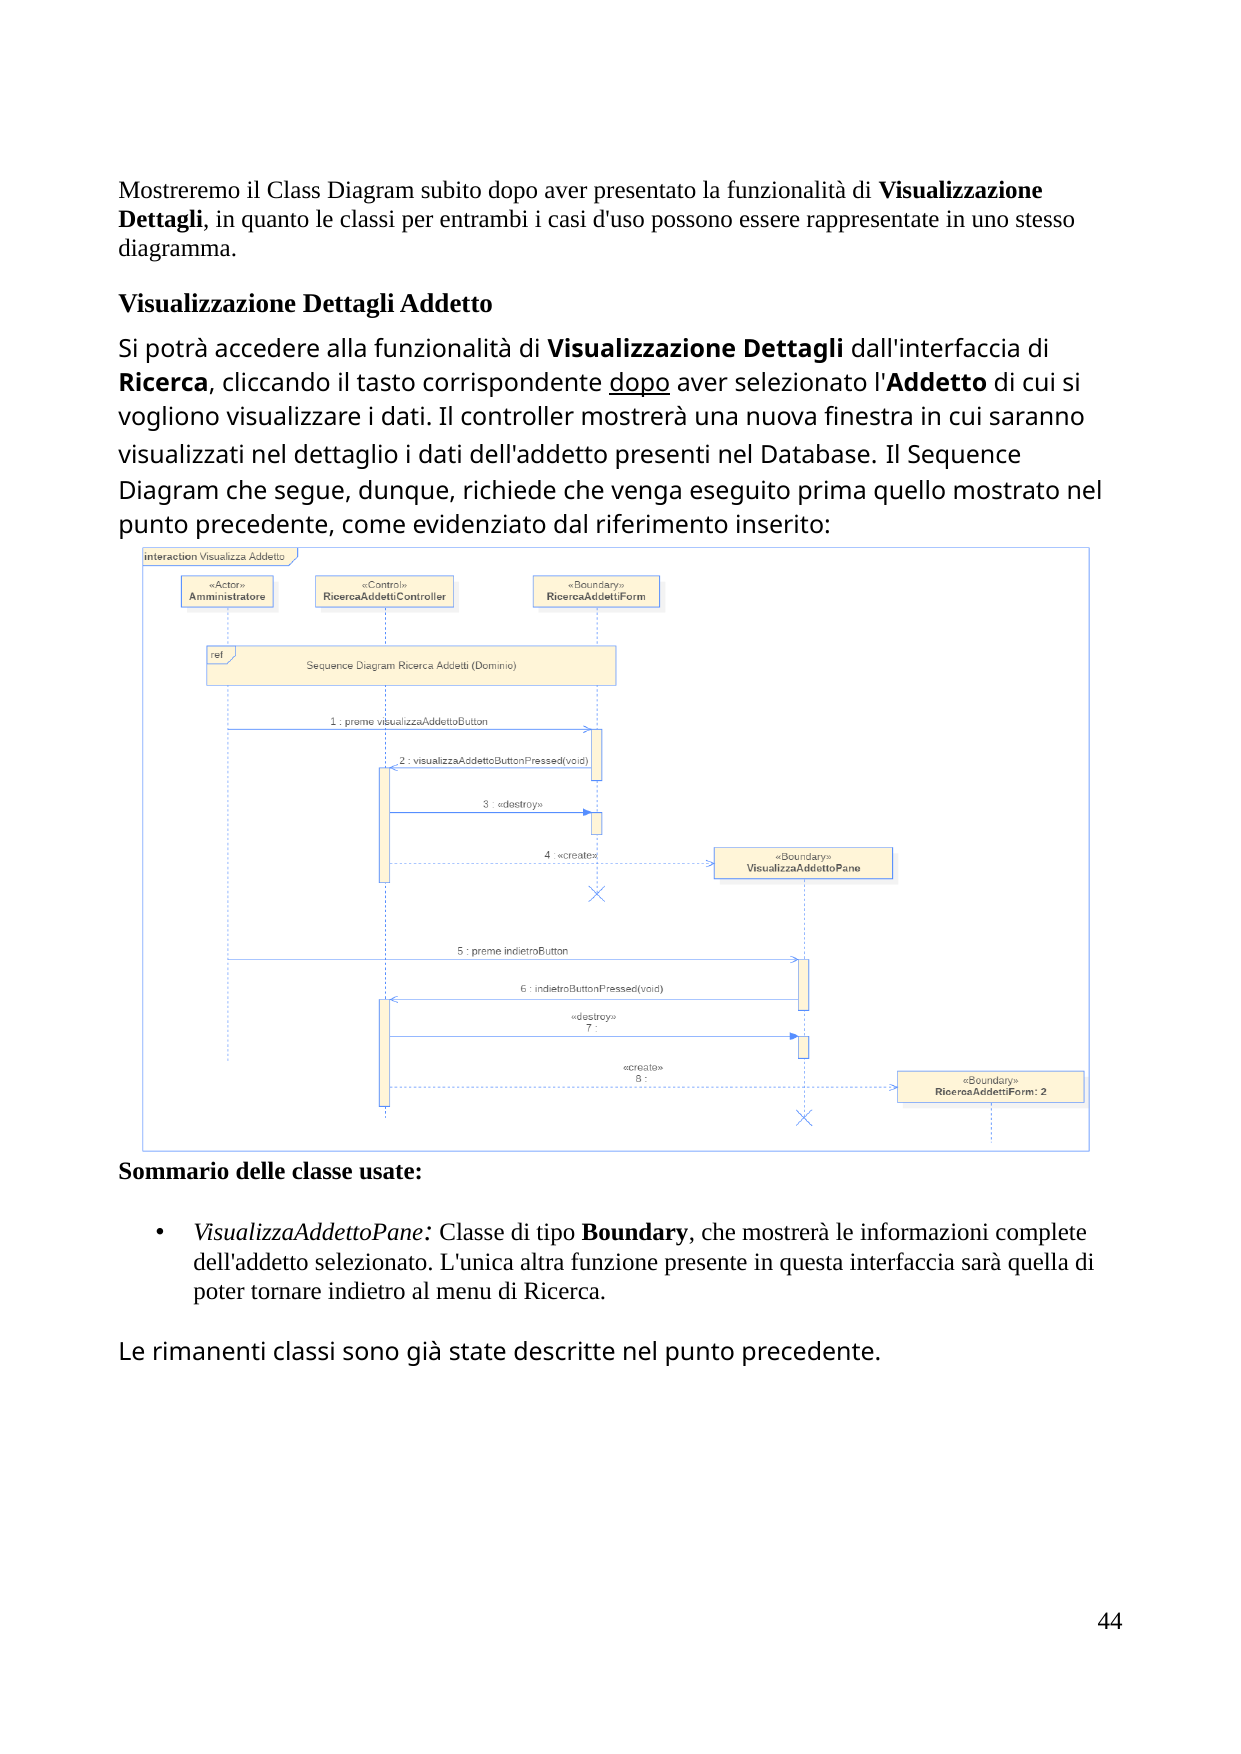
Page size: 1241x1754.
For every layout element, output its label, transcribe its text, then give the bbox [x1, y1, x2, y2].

text Sommario delle classe usate: [118, 1156, 1122, 1185]
list VisualizzaAddettoPane: Classe di tipo Boundary, che mostrerà le informazioni complete dell'addetto selezionato. L'unica altra funzione presente in questa interfaccia sarà quella di poter tornare indietro al menu di Ricerca. [156, 1213, 1122, 1304]
picture [137, 545, 1094, 1156]
text Le rimanenti classi sono già state descritte nel punto precedente. [118, 1333, 1122, 1367]
text Mostreremo il Class Diagram subito dopo aver presentato la funzionalità di Visualizzazione Dettagli, in quanto le classi per entrambi i casi d'uso possono essere rappresentate in uno stesso diagramma. [118, 176, 1122, 262]
subtitle Visualizzazione Dettagli Addetto [118, 287, 1122, 318]
text Si potrà accedere alla funzionalità di Visualizzazione Dettagli dall'interfaccia di Ricerca, cliccando il tasto corrispondente dopo aver selezionato l'Addetto di cui si vogliono visualizzare i dati. Il controller mostrerà una nuova finestra in cui saranno visualizzati nel dettaglio i dati dell'addetto presenti nel Database. Il Sequence Diagram che segue, dunque, richiede che venga eseguito prima quello mostrato nel punto precedente, come evidenziato dal riferimento inserito: [118, 331, 1122, 541]
